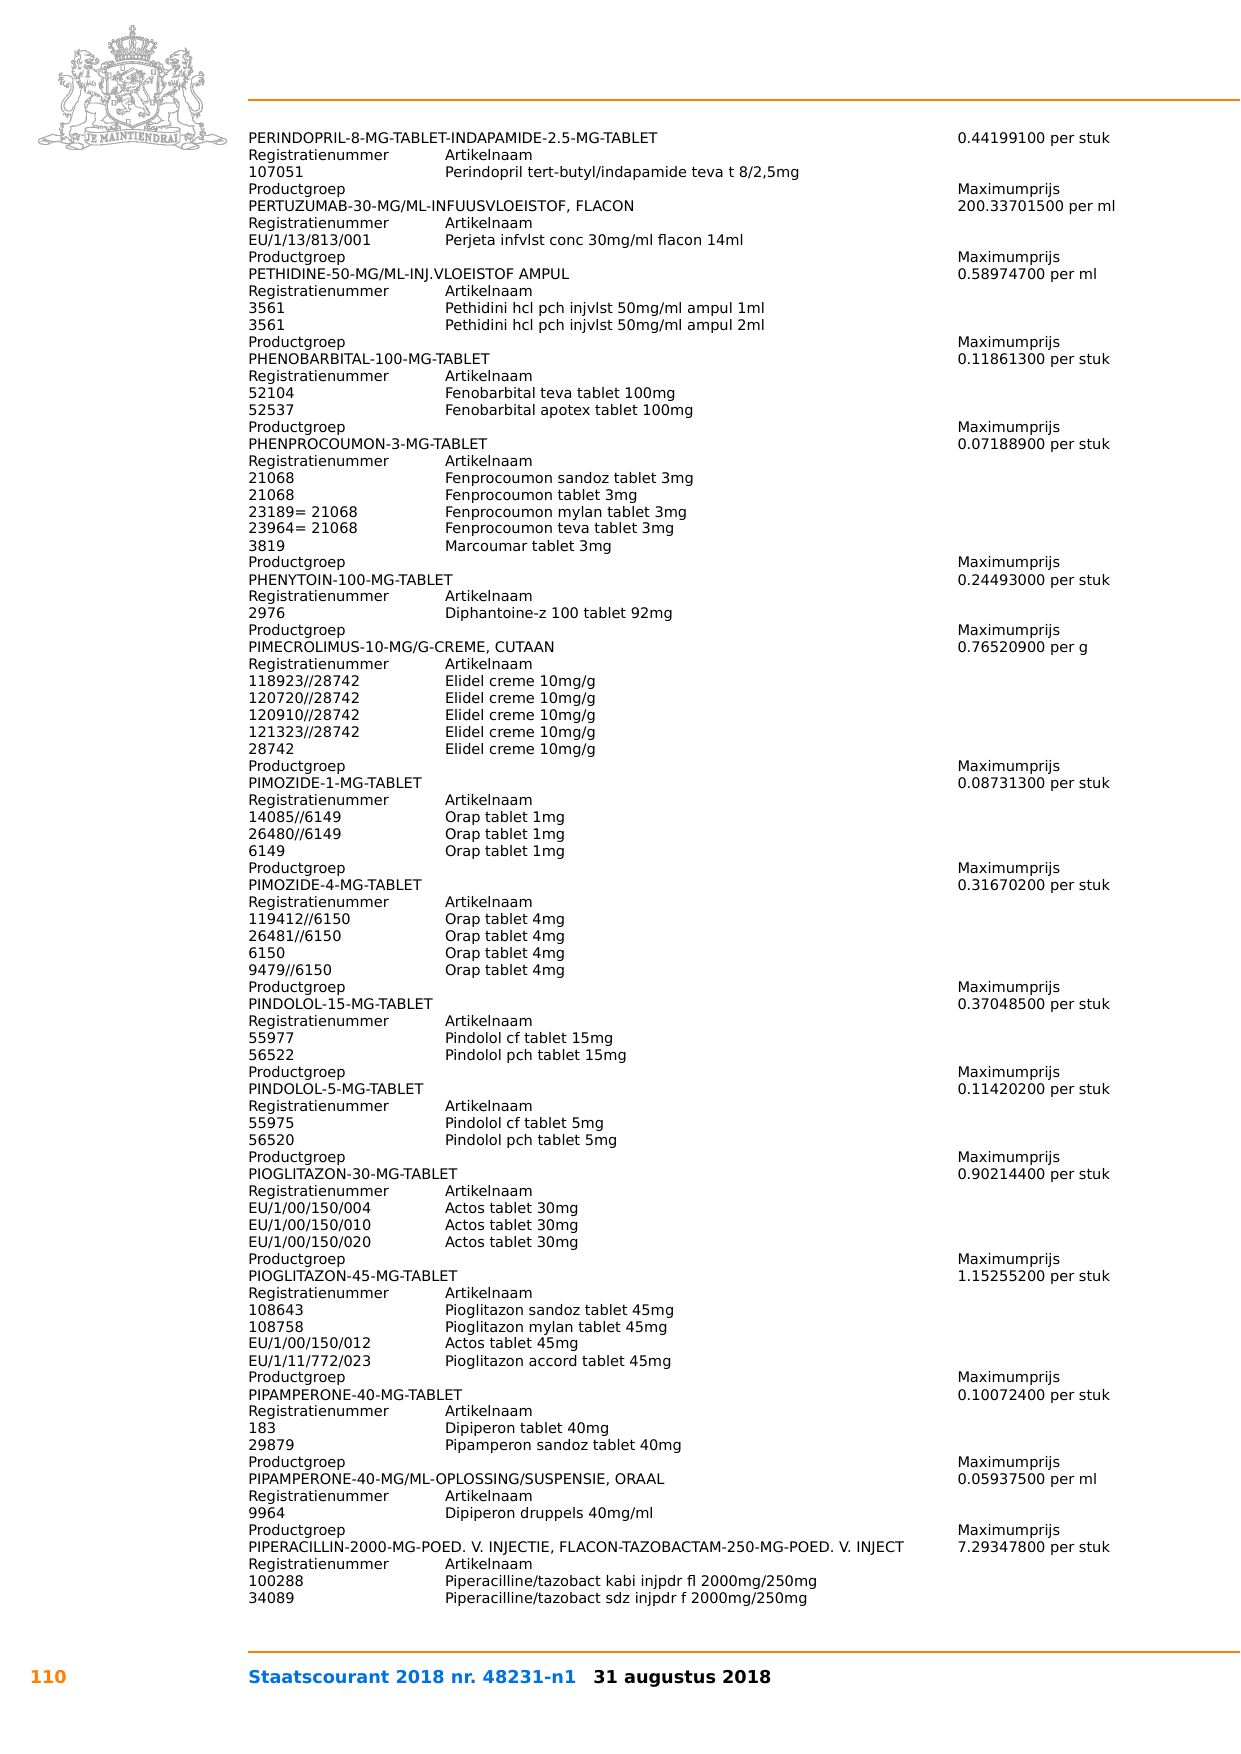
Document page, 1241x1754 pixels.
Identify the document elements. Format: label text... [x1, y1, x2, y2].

table_cell [951, 928, 1163, 945]
table_cell Artikelnaam [439, 656, 951, 673]
table_cell [951, 1403, 1163, 1420]
table_cell EU/1/11/772/023 [248, 1353, 439, 1369]
table_cell [439, 1149, 951, 1166]
table_cell Registratienummer [248, 215, 439, 232]
table_cell 3561 [248, 317, 439, 334]
table_cell Pioglitazon mylan tablet 45mg [439, 1319, 951, 1335]
table_cell [439, 1522, 951, 1539]
table_cell [951, 843, 1163, 860]
table_cell [951, 707, 1163, 724]
table_cell 100288 [248, 1573, 439, 1590]
picture [38, 25, 227, 150]
table_cell [951, 1420, 1163, 1437]
table_cell [951, 538, 1163, 554]
table_cell Productgroep [248, 554, 439, 571]
table_cell [951, 1556, 1163, 1573]
table_cell Perindopril tert-butyl/indapamide teva t 8/2,5mg [439, 164, 951, 181]
table_cell [951, 1437, 1163, 1454]
table_cell 200.33701500 per ml [951, 198, 1163, 215]
table_cell Maximumprijs [951, 1149, 1163, 1166]
table_cell Productgroep [248, 334, 439, 351]
table_cell Diphantoine-z 100 tablet 92mg [439, 605, 951, 622]
table_cell Actos tablet 30mg [439, 1217, 951, 1233]
table_cell Registratienummer [248, 792, 439, 809]
table_cell Maximumprijs [951, 181, 1163, 198]
table_cell Registratienummer [248, 1183, 439, 1199]
table_cell [951, 1234, 1163, 1251]
table_cell Productgroep [248, 979, 439, 996]
table_cell Artikelnaam [439, 453, 951, 469]
table_cell 0.24493000 per stuk [951, 571, 1163, 588]
table_cell Maximumprijs [951, 1454, 1163, 1471]
table_cell Orap tablet 1mg [439, 809, 951, 826]
table_cell PIPERACILLIN-2000-MG-POED. V. INJECTIE, FLACON-TAZOBACTAM-250-MG-POED. V. INJECT [248, 1539, 951, 1556]
table_cell Productgroep [248, 860, 439, 877]
table_cell [951, 1013, 1163, 1030]
table_cell 28742 [248, 741, 439, 758]
table_cell Maximumprijs [951, 419, 1163, 436]
table_cell [951, 1217, 1163, 1233]
table_cell Pindolol pch tablet 5mg [439, 1132, 951, 1149]
table_cell [951, 164, 1163, 181]
table_cell Piperacilline/tazobact sdz injpdr f 2000mg/250mg [439, 1590, 951, 1607]
table_cell 9964 [248, 1505, 439, 1522]
table_cell [951, 486, 1163, 503]
table_cell [951, 894, 1163, 911]
table_cell Artikelnaam [439, 894, 951, 911]
table_cell Elidel creme 10mg/g [439, 741, 951, 758]
table_cell EU/1/00/150/012 [248, 1335, 439, 1352]
table_cell Fenprocoumon tablet 3mg [439, 486, 951, 503]
table_cell Artikelnaam [439, 283, 951, 300]
table_cell Actos tablet 30mg [439, 1200, 951, 1217]
table_cell 1.15255200 per stuk [951, 1268, 1163, 1284]
table_cell PHENYTOIN-100-MG-TABLET [248, 571, 951, 588]
table_cell [951, 215, 1163, 232]
table_cell [439, 249, 951, 266]
table_cell Elidel creme 10mg/g [439, 707, 951, 724]
table_cell [951, 1319, 1163, 1335]
table_cell Artikelnaam [439, 1013, 951, 1030]
table_cell Maximumprijs [951, 860, 1163, 877]
table_cell Dipiperon druppels 40mg/ml [439, 1505, 951, 1522]
table_cell Maximumprijs [951, 249, 1163, 266]
table_cell [951, 1573, 1163, 1590]
table_cell PETHIDINE-50-MG/ML-INJ.VLOEISTOF AMPUL [248, 266, 951, 283]
table_cell [951, 385, 1163, 402]
table_cell Registratienummer [248, 656, 439, 673]
table_cell 3561 [248, 300, 439, 317]
table_cell 6149 [248, 843, 439, 860]
table_cell [439, 181, 951, 198]
table_cell [951, 962, 1163, 979]
table_cell PIMECROLIMUS-10-MG/G-CREME, CUTAAN [248, 639, 951, 656]
table_cell Marcoumar tablet 3mg [439, 538, 951, 554]
table_cell [951, 520, 1163, 537]
table_cell [951, 453, 1163, 469]
table_cell 56520 [248, 1132, 439, 1149]
table_cell 52537 [248, 402, 439, 418]
table_cell [951, 690, 1163, 707]
table_cell Productgroep [248, 1522, 439, 1539]
table_cell EU/1/00/150/020 [248, 1234, 439, 1251]
table_cell [951, 368, 1163, 384]
table_cell 0.90214400 per stuk [951, 1166, 1163, 1183]
table_cell 55977 [248, 1030, 439, 1047]
table_cell 29879 [248, 1437, 439, 1454]
table_cell Pindolol cf tablet 5mg [439, 1115, 951, 1132]
table_cell [439, 758, 951, 775]
table_cell Elidel creme 10mg/g [439, 690, 951, 707]
table_cell 0.11420200 per stuk [951, 1081, 1163, 1098]
table_cell Artikelnaam [439, 1403, 951, 1420]
table_cell 0.07188900 per stuk [951, 436, 1163, 452]
table_cell Maximumprijs [951, 334, 1163, 351]
table_cell [439, 334, 951, 351]
table_cell Fenobarbital teva tablet 100mg [439, 385, 951, 402]
table_cell PIMOZIDE-4-MG-TABLET [248, 877, 951, 894]
table_cell Orap tablet 1mg [439, 843, 951, 860]
table_cell [951, 1047, 1163, 1064]
table_cell 55975 [248, 1115, 439, 1132]
table_cell Productgroep [248, 758, 439, 775]
table_cell PERTUZUMAB-30-MG/ML-INFUUSVLOEISTOF, FLACON [248, 198, 951, 215]
table_cell Artikelnaam [439, 215, 951, 232]
table_cell 183 [248, 1420, 439, 1437]
table_cell Productgroep [248, 1064, 439, 1081]
table_cell Pethidini hcl pch injvlst 50mg/ml ampul 2ml [439, 317, 951, 334]
table_cell 9479//6150 [248, 962, 439, 979]
table_cell Fenprocoumon teva tablet 3mg [439, 520, 951, 537]
table_cell [951, 656, 1163, 673]
table_cell [951, 1115, 1163, 1132]
table_cell Artikelnaam [439, 1183, 951, 1199]
table_cell Elidel creme 10mg/g [439, 724, 951, 741]
table_cell 0.76520900 per g [951, 639, 1163, 656]
table_cell Artikelnaam [439, 1556, 951, 1573]
table_cell [439, 979, 951, 996]
table_cell 52104 [248, 385, 439, 402]
table_cell 3819 [248, 538, 439, 554]
table_cell [951, 945, 1163, 962]
table_cell [951, 402, 1163, 418]
table_cell [951, 504, 1163, 520]
table_cell PERINDOPRIL-8-MG-TABLET-INDAPAMIDE-2.5-MG-TABLET [248, 130, 951, 147]
table_cell [951, 470, 1163, 486]
table_cell [951, 1353, 1163, 1369]
table_cell 0.11861300 per stuk [951, 351, 1163, 368]
table_cell [951, 1285, 1163, 1301]
table_cell 0.31670200 per stuk [951, 877, 1163, 894]
table_cell [951, 741, 1163, 758]
table_cell [439, 1064, 951, 1081]
table_cell 108643 [248, 1301, 439, 1318]
table_cell 121323//28742 [248, 724, 439, 741]
table_cell PIOGLITAZON-30-MG-TABLET [248, 1166, 951, 1183]
table_cell Artikelnaam [439, 147, 951, 164]
table_cell [951, 605, 1163, 622]
table_cell [951, 724, 1163, 741]
table_cell [951, 1335, 1163, 1352]
table_cell [951, 283, 1163, 300]
table_cell Elidel creme 10mg/g [439, 673, 951, 690]
table_cell Productgroep [248, 1454, 439, 1471]
table_cell 120720//28742 [248, 690, 439, 707]
table_cell [951, 317, 1163, 334]
table_cell Maximumprijs [951, 554, 1163, 571]
table_cell 23964= 21068 [248, 520, 439, 537]
table_cell Fenobarbital apotex tablet 100mg [439, 402, 951, 418]
table_cell Dipiperon tablet 40mg [439, 1420, 951, 1437]
table_cell 2976 [248, 605, 439, 622]
table_cell Maximumprijs [951, 1251, 1163, 1267]
table_cell Productgroep [248, 419, 439, 436]
table_cell [951, 1200, 1163, 1217]
table_cell 119412//6150 [248, 911, 439, 928]
table_cell Artikelnaam [439, 1098, 951, 1115]
table_cell [951, 1183, 1163, 1199]
table_cell 0.58974700 per ml [951, 266, 1163, 283]
table_cell 107051 [248, 164, 439, 181]
table_cell Maximumprijs [951, 979, 1163, 996]
table_cell 0.08731300 per stuk [951, 775, 1163, 792]
table_cell [439, 622, 951, 639]
table_cell 0.10072400 per stuk [951, 1386, 1163, 1403]
table_cell Registratienummer [248, 1556, 439, 1573]
table_cell [951, 673, 1163, 690]
table_cell Orap tablet 4mg [439, 962, 951, 979]
table_cell EU/1/00/150/004 [248, 1200, 439, 1217]
table_cell Actos tablet 45mg [439, 1335, 951, 1352]
table_cell 0.37048500 per stuk [951, 996, 1163, 1013]
table_cell Registratienummer [248, 368, 439, 384]
table_cell 14085//6149 [248, 809, 439, 826]
table_cell 34089 [248, 1590, 439, 1607]
table_cell Pioglitazon accord tablet 45mg [439, 1353, 951, 1369]
table_cell 0.05937500 per ml [951, 1471, 1163, 1488]
table_cell Fenprocoumon mylan tablet 3mg [439, 504, 951, 520]
table_cell [439, 1454, 951, 1471]
table_cell [951, 588, 1163, 605]
table_cell Registratienummer [248, 1403, 439, 1420]
table_cell 0.44199100 per stuk [951, 130, 1163, 147]
table_cell Maximumprijs [951, 1369, 1163, 1386]
table_cell 26481//6150 [248, 928, 439, 945]
table_cell PIPAMPERONE-40-MG-TABLET [248, 1386, 951, 1403]
table_cell EU/1/13/813/001 [248, 232, 439, 249]
table_cell Registratienummer [248, 894, 439, 911]
table_cell Maximumprijs [951, 758, 1163, 775]
table_cell Maximumprijs [951, 622, 1163, 639]
table_cell PHENPROCOUMON-3-MG-TABLET [248, 436, 951, 452]
table_cell [951, 809, 1163, 826]
table_cell Pethidini hcl pch injvlst 50mg/ml ampul 1ml [439, 300, 951, 317]
table_cell [439, 1369, 951, 1386]
table_cell Pindolol pch tablet 15mg [439, 1047, 951, 1064]
table_cell Artikelnaam [439, 1488, 951, 1505]
table_cell 108758 [248, 1319, 439, 1335]
table_cell Maximumprijs [951, 1522, 1163, 1539]
table_cell 118923//28742 [248, 673, 439, 690]
table_cell Registratienummer [248, 588, 439, 605]
table_cell [951, 911, 1163, 928]
table_cell Orap tablet 1mg [439, 826, 951, 843]
table_cell [439, 419, 951, 436]
table_cell Registratienummer [248, 1098, 439, 1115]
table_cell [951, 232, 1163, 249]
table_cell PIPAMPERONE-40-MG/ML-OPLOSSING/SUSPENSIE, ORAAL [248, 1471, 951, 1488]
table_cell 56522 [248, 1047, 439, 1064]
table_cell EU/1/00/150/010 [248, 1217, 439, 1233]
table_cell [439, 1251, 951, 1267]
table_cell [951, 1098, 1163, 1115]
table_cell [951, 300, 1163, 317]
table_cell Registratienummer [248, 283, 439, 300]
table_cell Productgroep [248, 1149, 439, 1166]
table_cell PINDOLOL-5-MG-TABLET [248, 1081, 951, 1098]
table_cell 7.29347800 per stuk [951, 1539, 1163, 1556]
table_cell Artikelnaam [439, 588, 951, 605]
table_cell 21068 [248, 470, 439, 486]
table_cell Productgroep [248, 181, 439, 198]
table_cell [951, 1505, 1163, 1522]
table_cell PIMOZIDE-1-MG-TABLET [248, 775, 951, 792]
table_cell Orap tablet 4mg [439, 928, 951, 945]
table_cell [951, 792, 1163, 809]
table_cell Productgroep [248, 1251, 439, 1267]
table_cell 23189= 21068 [248, 504, 439, 520]
table_cell [951, 1132, 1163, 1149]
table_cell Registratienummer [248, 147, 439, 164]
table_cell Registratienummer [248, 1285, 439, 1301]
table_cell 21068 [248, 486, 439, 503]
table_cell Artikelnaam [439, 1285, 951, 1301]
table_cell Actos tablet 30mg [439, 1234, 951, 1251]
table_cell [951, 1590, 1163, 1607]
table_cell [439, 860, 951, 877]
table_cell Productgroep [248, 249, 439, 266]
table_cell PHENOBARBITAL-100-MG-TABLET [248, 351, 951, 368]
table_cell PINDOLOL-15-MG-TABLET [248, 996, 951, 1013]
table_cell [951, 1488, 1163, 1505]
table_cell [951, 826, 1163, 843]
table_cell 26480//6149 [248, 826, 439, 843]
table_cell PIOGLITAZON-45-MG-TABLET [248, 1268, 951, 1284]
table_cell Registratienummer [248, 1488, 439, 1505]
table_cell Pipamperon sandoz tablet 40mg [439, 1437, 951, 1454]
table_cell Productgroep [248, 622, 439, 639]
table_cell Productgroep [248, 1369, 439, 1386]
table_cell [951, 147, 1163, 164]
table_cell 120910//28742 [248, 707, 439, 724]
table_cell Orap tablet 4mg [439, 911, 951, 928]
table_cell Registratienummer [248, 1013, 439, 1030]
table_cell Pioglitazon sandoz tablet 45mg [439, 1301, 951, 1318]
table_cell 6150 [248, 945, 439, 962]
table_cell Registratienummer [248, 453, 439, 469]
table_cell Perjeta infvlst conc 30mg/ml flacon 14ml [439, 232, 951, 249]
table_cell Artikelnaam [439, 368, 951, 384]
table_cell Artikelnaam [439, 792, 951, 809]
table_cell Piperacilline/tazobact kabi injpdr fl 2000mg/250mg [439, 1573, 951, 1590]
table_cell Pindolol cf tablet 15mg [439, 1030, 951, 1047]
table_cell Orap tablet 4mg [439, 945, 951, 962]
table_cell Maximumprijs [951, 1064, 1163, 1081]
table_cell [951, 1301, 1163, 1318]
table_cell [951, 1030, 1163, 1047]
table_cell Fenprocoumon sandoz tablet 3mg [439, 470, 951, 486]
table_cell [439, 554, 951, 571]
